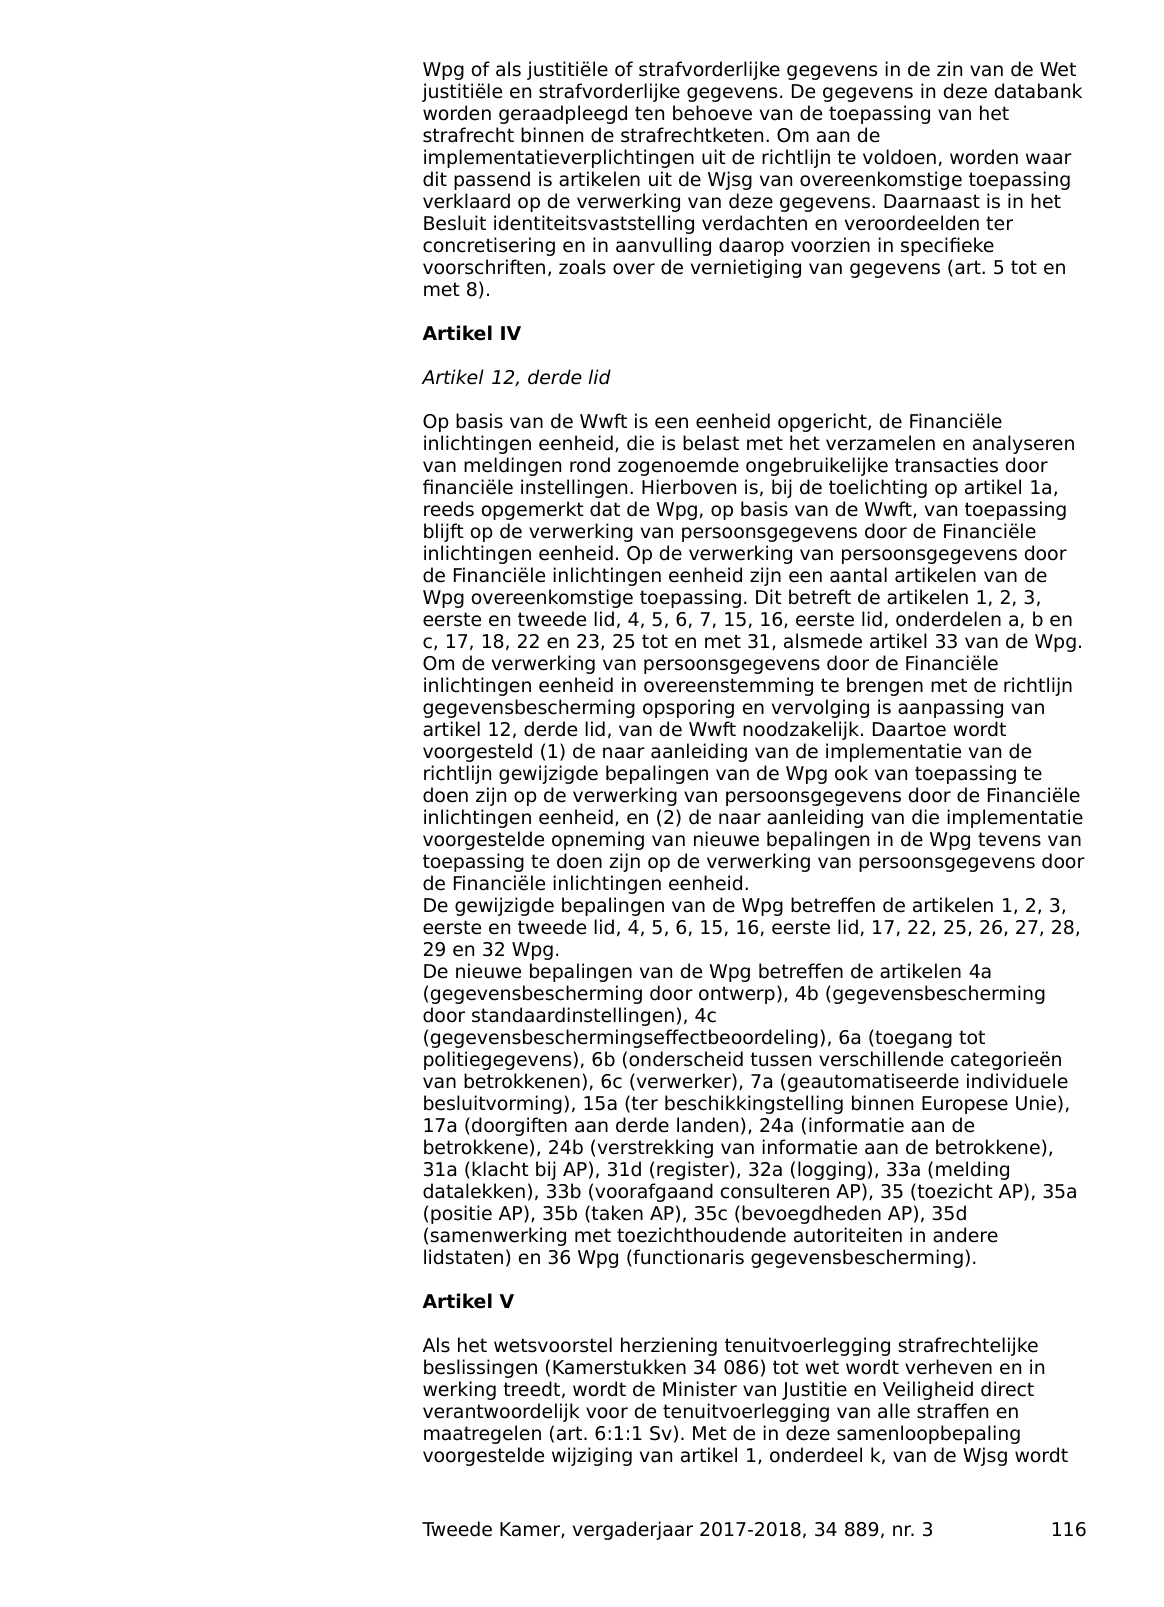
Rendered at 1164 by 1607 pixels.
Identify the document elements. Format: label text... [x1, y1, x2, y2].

text Om de verwerking van persoonsgegevens door de Financiële inlichtingen eenheid in overeenstemming te brengen met de richtlijn gegevensbescherming opsporing en vervolging is aanpassing van artikel 12, derde lid, van de Wwft noodzakelijk. Daartoe wordt voorgesteld (1) de naar aanleiding van de implementatie van de richtlijn gewijzigde bepalingen van de Wpg ook van toepassing te doen zijn op de verwerking van persoonsgegevens door de Financiële inlichtingen eenheid, en (2) de naar aanleiding van die implementatie voorgestelde opneming van nieuwe bepalingen in de Wpg tevens van toepassing te doen zijn op de verwerking van persoonsgegevens door de Financiële inlichtingen eenheid. [422, 653, 1087, 895]
subtitle Artikel IV [422, 323, 1087, 345]
subtitle Artikel 12, derde lid [422, 367, 1087, 389]
text Als het wetsvoorstel herziening tenuitvoerlegging strafrechtelijke beslissingen (Kamerstukken 34 086) tot wet wordt verheven en in werking treedt, wordt de Minister van Justitie en Veiligheid direct verantwoordelijk voor de tenuitvoerlegging van alle straffen en maatregelen (art. 6:1:1 Sv). Met de in deze samenloopbepaling voorgestelde wijziging van artikel 1, onderdeel k, van de Wjsg wordt [422, 1335, 1087, 1467]
text De nieuwe bepalingen van de Wpg betreffen de artikelen 4a (gegevensbescherming door ontwerp), 4b (gegevensbescherming door standaardinstellingen), 4c (gegevensbeschermingseffectbeoordeling), 6a (toegang tot politiegegevens), 6b (onderscheid tussen verschillende categorieën van betrokkenen), 6c (verwerker), 7a (geautomatiseerde individuele besluitvorming), 15a (ter beschikkingstelling binnen Europese Unie), 17a (doorgiften aan derde landen), 24a (informatie aan de betrokkene), 24b (verstrekking van informatie aan de betrokkene), 31a (klacht bij AP), 31d (register), 32a (logging), 33a (melding datalekken), 33b (voorafgaand consulteren AP), 35 (toezicht AP), 35a (positie AP), 35b (taken AP), 35c (bevoegdheden AP), 35d (samenwerking met toezichthoudende autoriteiten in andere lidstaten) en 36 Wpg (functionaris gegevensbescherming). [422, 961, 1087, 1268]
text Wpg of als justitiële of strafvorderlijke gegevens in de zin van de Wet justitiële en strafvorderlijke gegevens. De gegevens in deze databank worden geraadpleegd ten behoeve van de toepassing van het strafrecht binnen de strafrechtketen. Om aan de implementatieverplichtingen uit de richtlijn te voldoen, worden waar dit passend is artikelen uit de Wjsg van overeenkomstige toepassing verklaard op de verwerking van deze gegevens. Daarnaast is in het Besluit identiteitsvaststelling verdachten en veroordeelden ter concretisering en in aanvulling daarop voorzien in specifieke voorschriften, zoals over de vernietiging van gegevens (art. 5 tot en met 8). [422, 59, 1087, 301]
text De gewijzigde bepalingen van de Wpg betreffen de artikelen 1, 2, 3, eerste en tweede lid, 4, 5, 6, 15, 16, eerste lid, 17, 22, 25, 26, 27, 28, 29 en 32 Wpg. [422, 895, 1087, 961]
text Op basis van de Wwft is een eenheid opgericht, de Financiële inlichtingen eenheid, die is belast met het verzamelen en analyseren van meldingen rond zogenoemde ongebruikelijke transacties door financiële instellingen. Hierboven is, bij de toelichting op artikel 1a, reeds opgemerkt dat de Wpg, op basis van de Wwft, van toepassing blijft op de verwerking van persoonsgegevens door de Financiële inlichtingen eenheid. Op de verwerking van persoonsgegevens door de Financiële inlichtingen eenheid zijn een aantal artikelen van de Wpg overeenkomstige toepassing. Dit betreft de artikelen 1, 2, 3, eerste en tweede lid, 4, 5, 6, 7, 15, 16, eerste lid, onderdelen a, b en c, 17, 18, 22 en 23, 25 tot en met 31, alsmede artikel 33 van de Wpg. [422, 411, 1087, 653]
subtitle Artikel V [422, 1291, 1087, 1313]
